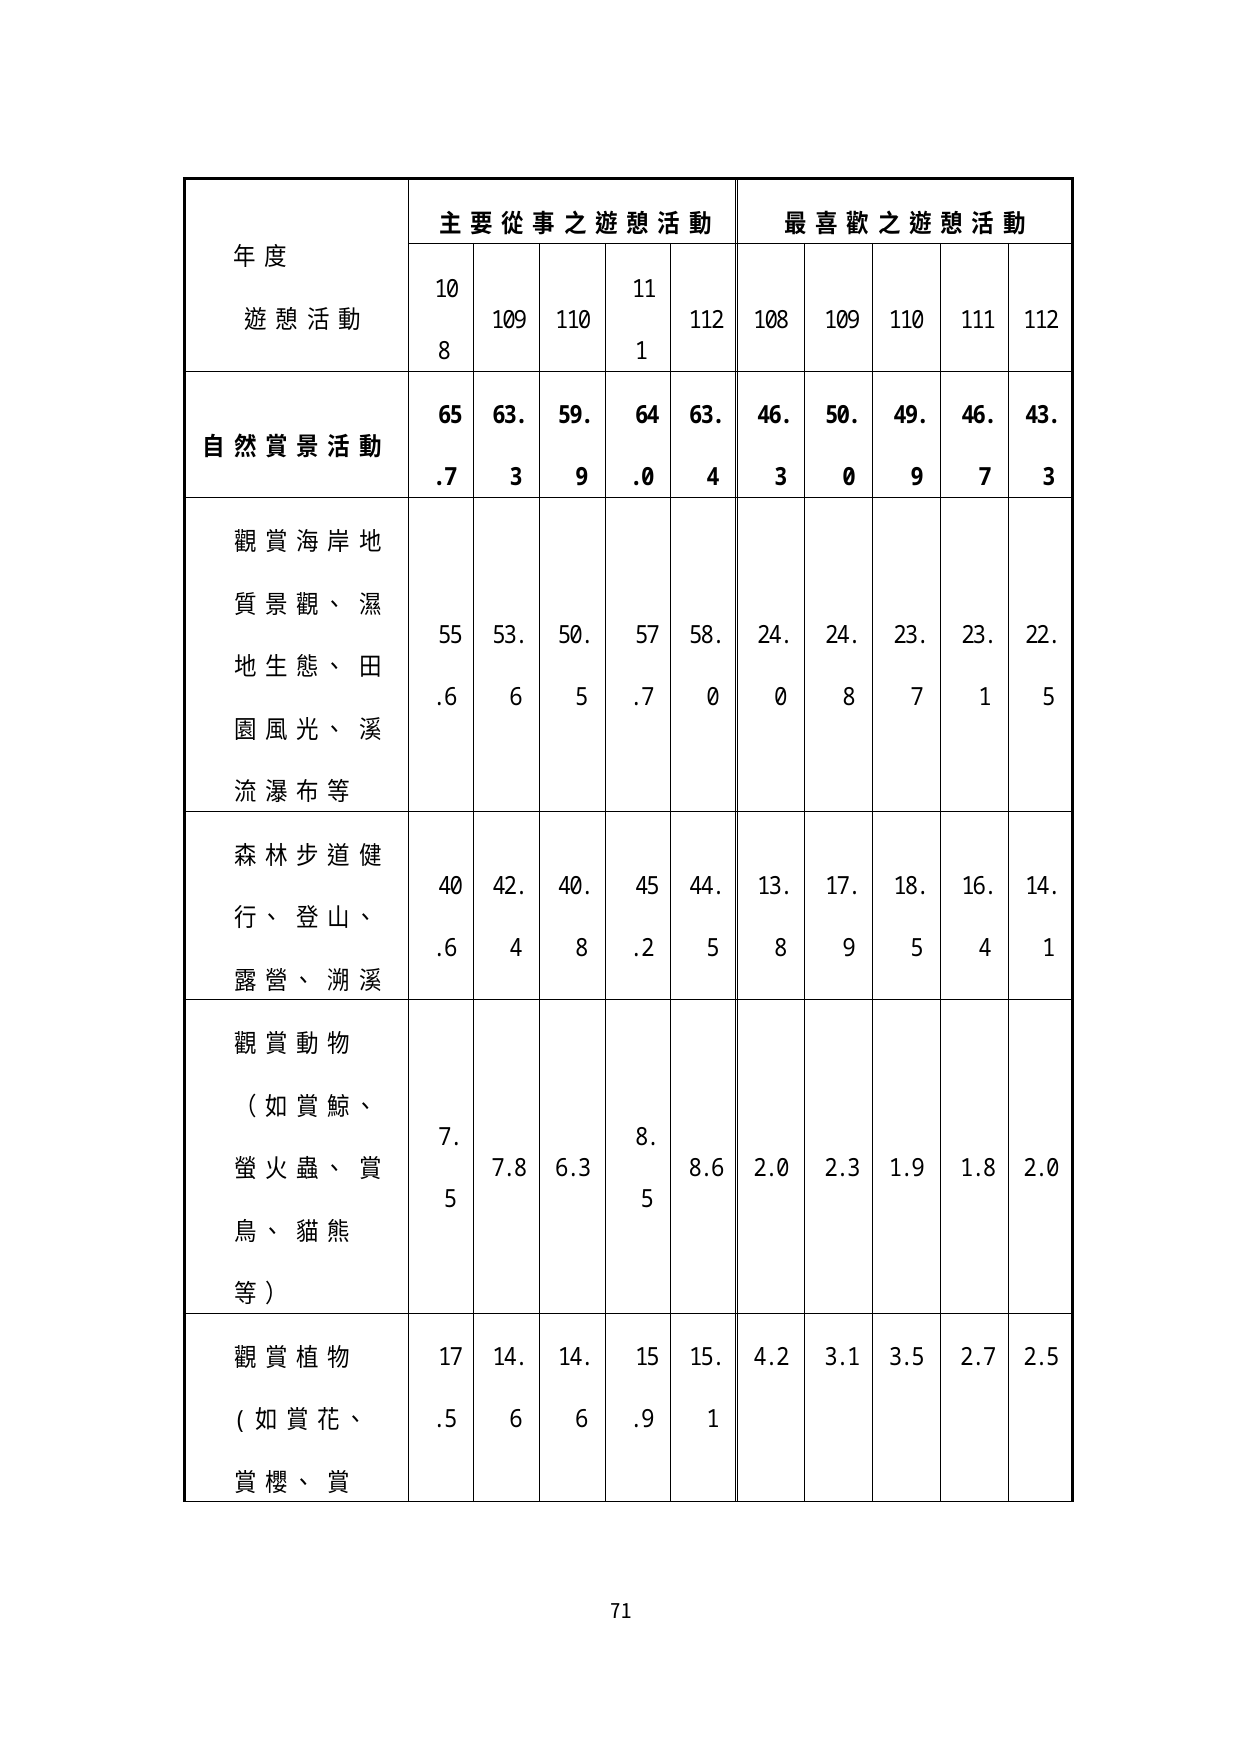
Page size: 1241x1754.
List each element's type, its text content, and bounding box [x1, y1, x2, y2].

table_header 主要從事之遊憩活動 [409, 180, 735, 243]
table_cell 112 [671, 244, 735, 371]
table_cell 18.5 [873, 812, 940, 999]
table_cell 46.3 [738, 372, 804, 497]
table_cell 3.5 [873, 1314, 940, 1501]
table_cell 50.0 [805, 372, 872, 497]
table_cell 57.7 [606, 498, 670, 811]
table_cell 14.1 [1009, 812, 1071, 999]
table_cell 112 [1009, 244, 1071, 371]
table_cell 108 [738, 244, 804, 371]
table_cell 22.5 [1009, 498, 1071, 811]
table_cell 自然賞景活動 [186, 372, 408, 497]
table_cell 4.2 [738, 1314, 804, 1501]
table_cell 2.7 [941, 1314, 1008, 1501]
table_cell 53.6 [474, 498, 539, 811]
table_cell 7.8 [474, 1000, 539, 1313]
table_cell 109 [474, 244, 539, 371]
table_cell 觀賞動物（如賞鯨、螢火蟲、賞鳥、貓熊等） [186, 1000, 408, 1313]
table_cell 觀賞海岸地質景觀、濕地生態、田園風光、溪流瀑布等 [186, 498, 408, 811]
table_cell 111 [606, 244, 670, 371]
table_cell 65.7 [409, 372, 473, 497]
table_cell 24.8 [805, 498, 872, 811]
table_cell 1.8 [941, 1000, 1008, 1313]
table_cell 111 [941, 244, 1008, 371]
table_cell 24.0 [738, 498, 804, 811]
table_cell 2.0 [738, 1000, 804, 1313]
table_cell 1.9 [873, 1000, 940, 1313]
table_cell 43.3 [1009, 372, 1071, 497]
table_cell 2.3 [805, 1000, 872, 1313]
table_cell 49.9 [873, 372, 940, 497]
table_cell 8.5 [606, 1000, 670, 1313]
table_cell 23.1 [941, 498, 1008, 811]
table_cell 40.8 [540, 812, 605, 999]
table_cell 17.5 [409, 1314, 473, 1501]
table_cell 63.4 [671, 372, 735, 497]
table_cell 42.4 [474, 812, 539, 999]
table_cell 14.6 [540, 1314, 605, 1501]
table_cell 50.5 [540, 498, 605, 811]
table_cell 17.9 [805, 812, 872, 999]
table_cell 15.9 [606, 1314, 670, 1501]
table_cell 110 [540, 244, 605, 371]
table_cell 59.9 [540, 372, 605, 497]
table_header 年度 遊憩活動 [186, 180, 408, 371]
table_cell 110 [873, 244, 940, 371]
table_cell 8.6 [671, 1000, 735, 1313]
table_cell 2.5 [1009, 1314, 1071, 1501]
table_cell 109 [805, 244, 872, 371]
table_cell 108 [409, 244, 473, 371]
table_cell 6.3 [540, 1000, 605, 1313]
table_cell 13.8 [738, 812, 804, 999]
table_cell 40.6 [409, 812, 473, 999]
table_cell 55.6 [409, 498, 473, 811]
table_cell 3.1 [805, 1314, 872, 1501]
table_cell 16.4 [941, 812, 1008, 999]
table_cell 63.3 [474, 372, 539, 497]
table_cell 44.5 [671, 812, 735, 999]
table_cell 15.1 [671, 1314, 735, 1501]
table_cell 14.6 [474, 1314, 539, 1501]
table_header 最喜歡之遊憩活動 [738, 180, 1071, 243]
table_cell 觀賞植物(如賞花、賞櫻、賞 [186, 1314, 408, 1501]
table_cell 森林步道健行、登山、露營、溯溪 [186, 812, 408, 999]
table_cell 45.2 [606, 812, 670, 999]
table_cell 7.5 [409, 1000, 473, 1313]
table_cell 2.0 [1009, 1000, 1071, 1313]
table_cell 23.7 [873, 498, 940, 811]
table_cell 64.0 [606, 372, 670, 497]
table_cell 46.7 [941, 372, 1008, 497]
table_cell 58.0 [671, 498, 735, 811]
